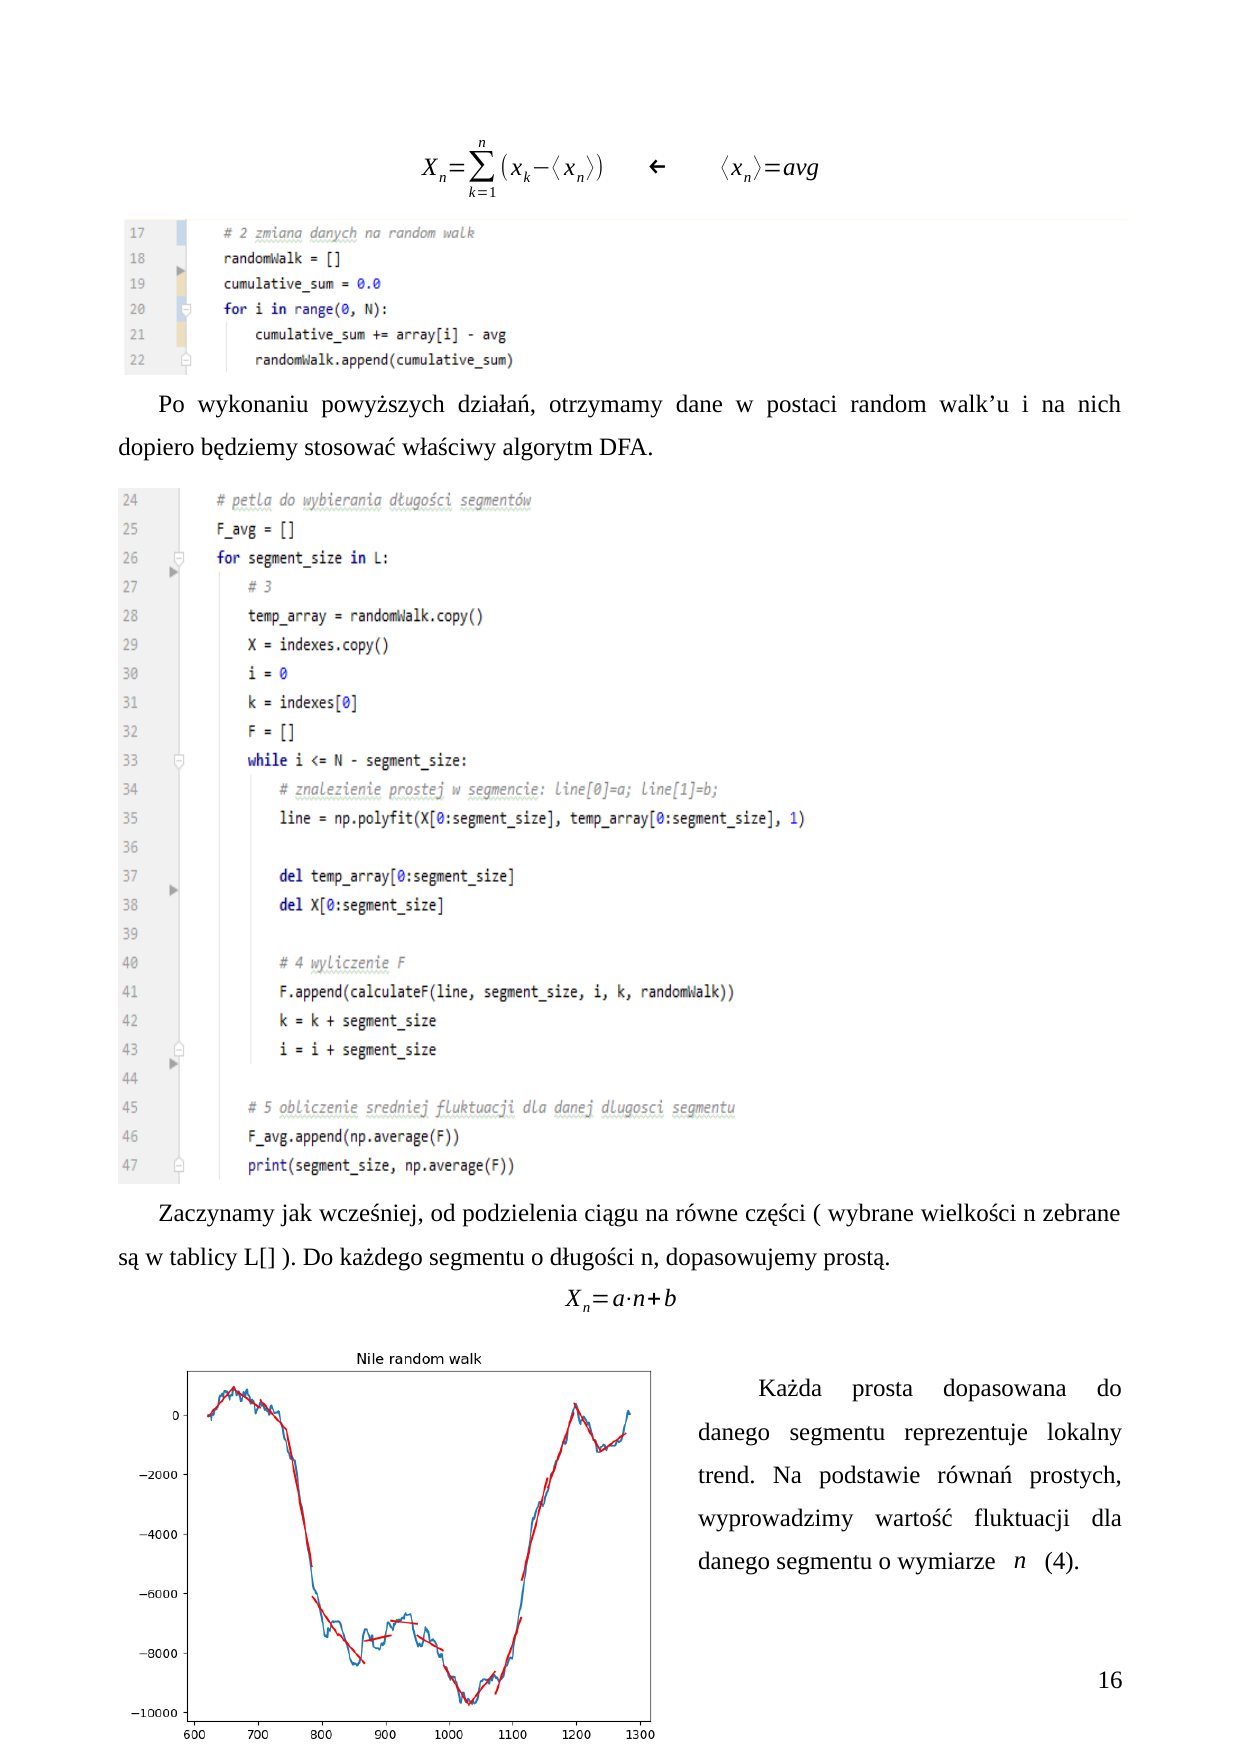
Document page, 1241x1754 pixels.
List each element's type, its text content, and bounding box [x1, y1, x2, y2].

picture [117, 1340, 669, 1754]
picture [118, 488, 1123, 1184]
text Zaczynamy jak wcześniej, od podzielenia ciągu na równe części ( wybrane wielkości n zebrane są w tablicy L[] ). Do każdego segmentu o długości n, dopasowujemy prostą. [118, 1184, 1122, 1270]
text Każda prosta dopasowana do danego segmentu reprezentuje lokalny trend. Na podstawie równań prostych, wyprowadzimy wartość fluktuacji dla danego segmentu o wymiarze(4). [669, 1373, 1122, 1575]
text [118, 475, 1122, 488]
text Po wykonaniu powyższych działań, otrzymamy dane w postaci random walk’u i na nich dopiero będziemy stosować właściwy algorytm DFA. [118, 375, 1122, 461]
picture [124, 219, 1129, 375]
